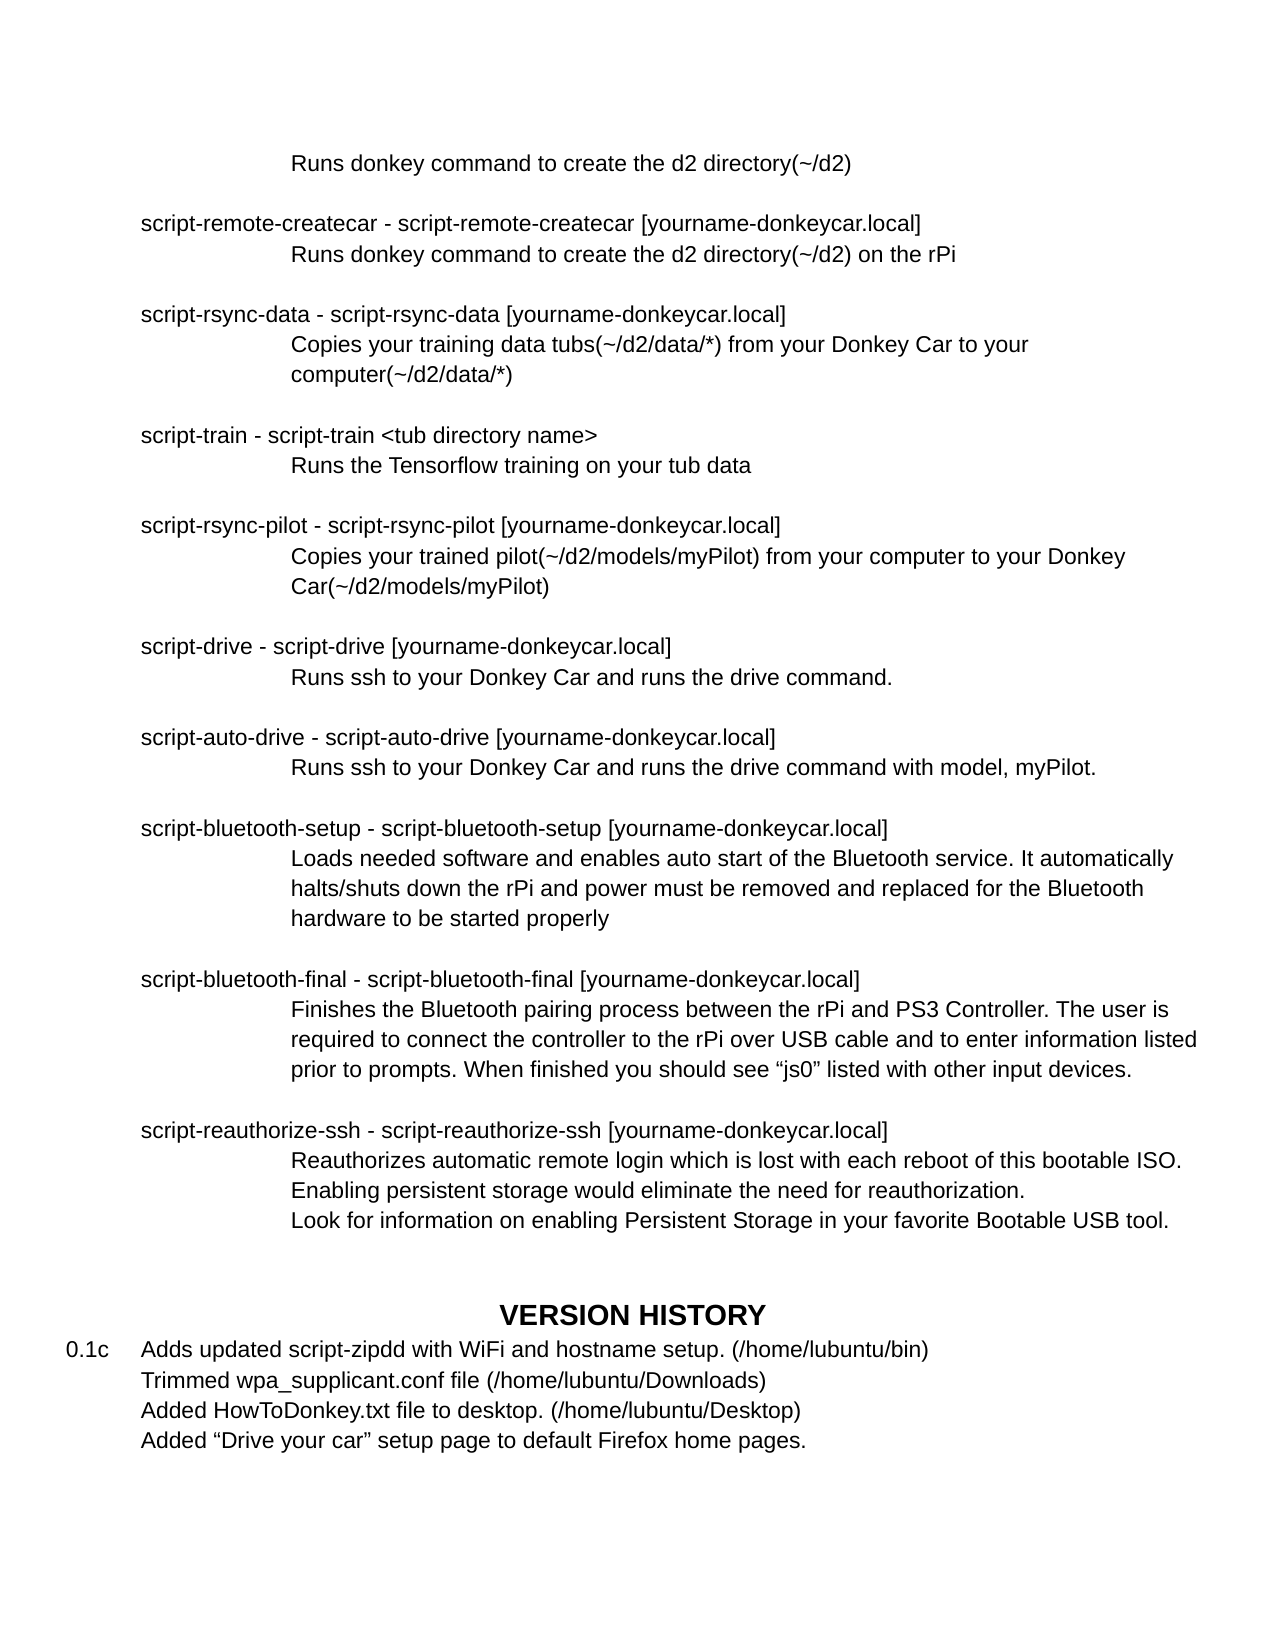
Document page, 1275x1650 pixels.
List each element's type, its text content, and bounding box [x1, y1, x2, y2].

text Finishes the Bluetooth pairing process between the rPi and PS3 Controller. The user is required to connect the controller to the rPi over USB cable and to enter information listed prior to prompts. When finished you should see “js0” listed with other input devices. [291, 996, 1200, 1083]
text script-train - script-train <tub directory name> [141, 422, 1200, 448]
text script-bluetooth-final - script-bluetooth-final [yourname-donkeycar.local] [141, 966, 1200, 992]
text script-drive - script-drive [yourname-donkeycar.local] [141, 633, 1200, 660]
text Runs donkey command to create the d2 directory(~/d2) on the rPi [291, 241, 1200, 267]
text script-remote-createcar - script-remote-createcar [yourname-donkeycar.local] [141, 210, 1200, 237]
text script-rsync-pilot - script-rsync-pilot [yourname-donkeycar.local] [141, 512, 1200, 539]
text script-reauthorize-ssh - script-reauthorize-ssh [yourname-donkeycar.local] [66, 1117, 1200, 1143]
text Added HowToDonkey.txt file to desktop. (/home/lubuntu/Desktop) [66, 1397, 1200, 1423]
text Runs donkey command to create the d2 directory(~/d2) [291, 150, 1200, 176]
text Look for information on enabling Persistent Storage in your favorite Bootable USB tool. [66, 1207, 1200, 1234]
text script-bluetooth-setup - script-bluetooth-setup [yourname-donkeycar.local] [141, 814, 1200, 841]
text Enabling persistent storage would eliminate the need for reauthorization. [66, 1177, 1200, 1203]
text script-rsync-data - script-rsync-data [yourname-donkeycar.local] [141, 301, 1200, 327]
text Loads needed software and enables auto start of the Bluetooth service. It automatically halts/shuts down the rPi and power must be removed and replaced for the Bluetooth hardware to be started properly [291, 845, 1200, 932]
text Copies your trained pilot(~/d2/models/myPilot) from your computer to your Donkey Car(~/d2/models/myPilot) [291, 543, 1200, 599]
text 0.1c Adds updated script-zipdd with WiFi and hostname setup. (/home/lubuntu/bin) [66, 1336, 1200, 1363]
text Trimmed wpa_supplicant.conf file (/home/lubuntu/Downloads) [66, 1367, 1200, 1393]
text Runs the Tensorflow training on your tub data [291, 452, 1200, 478]
text Runs ssh to your Donkey Car and runs the drive command. [291, 663, 1200, 690]
text VERSION HISTORY [66, 1298, 1200, 1331]
text script-auto-drive - script-auto-drive [yourname-donkeycar.local] [141, 724, 1200, 750]
text Added “Drive your car” setup page to default Firefox home pages. [66, 1427, 1200, 1453]
text Copies your training data tubs(~/d2/data/*) from your Donkey Car to your computer(~/d2/data/*) [291, 331, 1200, 388]
text Reauthorizes automatic remote login which is lost with each reboot of this bootable ISO. [66, 1147, 1200, 1173]
text Runs ssh to your Donkey Car and runs the drive command with model, myPilot. [291, 754, 1200, 781]
